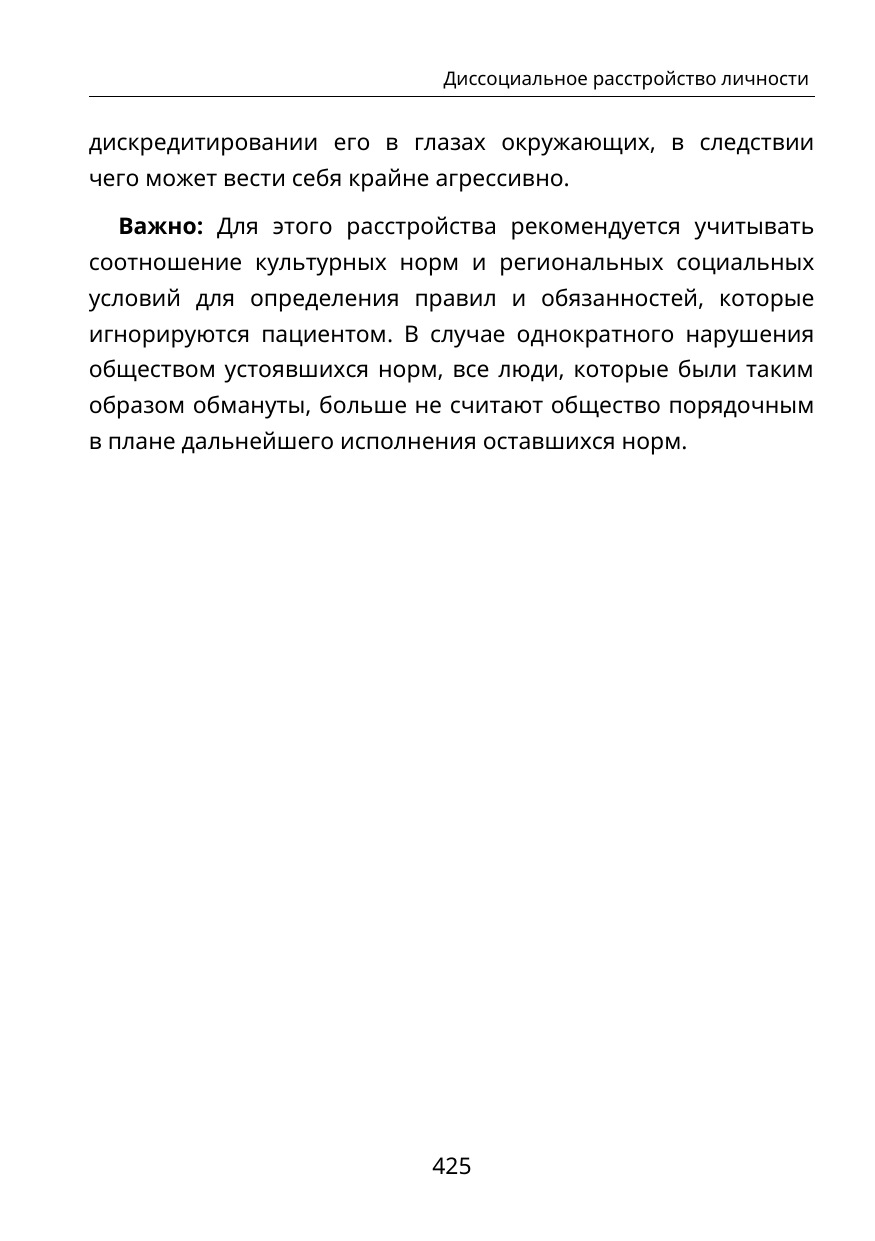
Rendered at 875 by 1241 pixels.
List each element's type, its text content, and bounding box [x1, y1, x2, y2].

text дискредитировании его в глазах окружающих, в следствии чего может вести себя крайне агрессивно. [88, 126, 815, 193]
text Важно: Для этого расстройства рекомендуется учитывать соотношение культурных норм и региональных социальных условий для определения правил и обязанностей, которые игнорируются пациентом. В случае однократного нарушения обществом устоявшихся норм, все люди, которые были таким образом обмануты, больше не считают общество порядочным в плане дальнейшего исполнения оставшихся норм. [88, 210, 815, 457]
